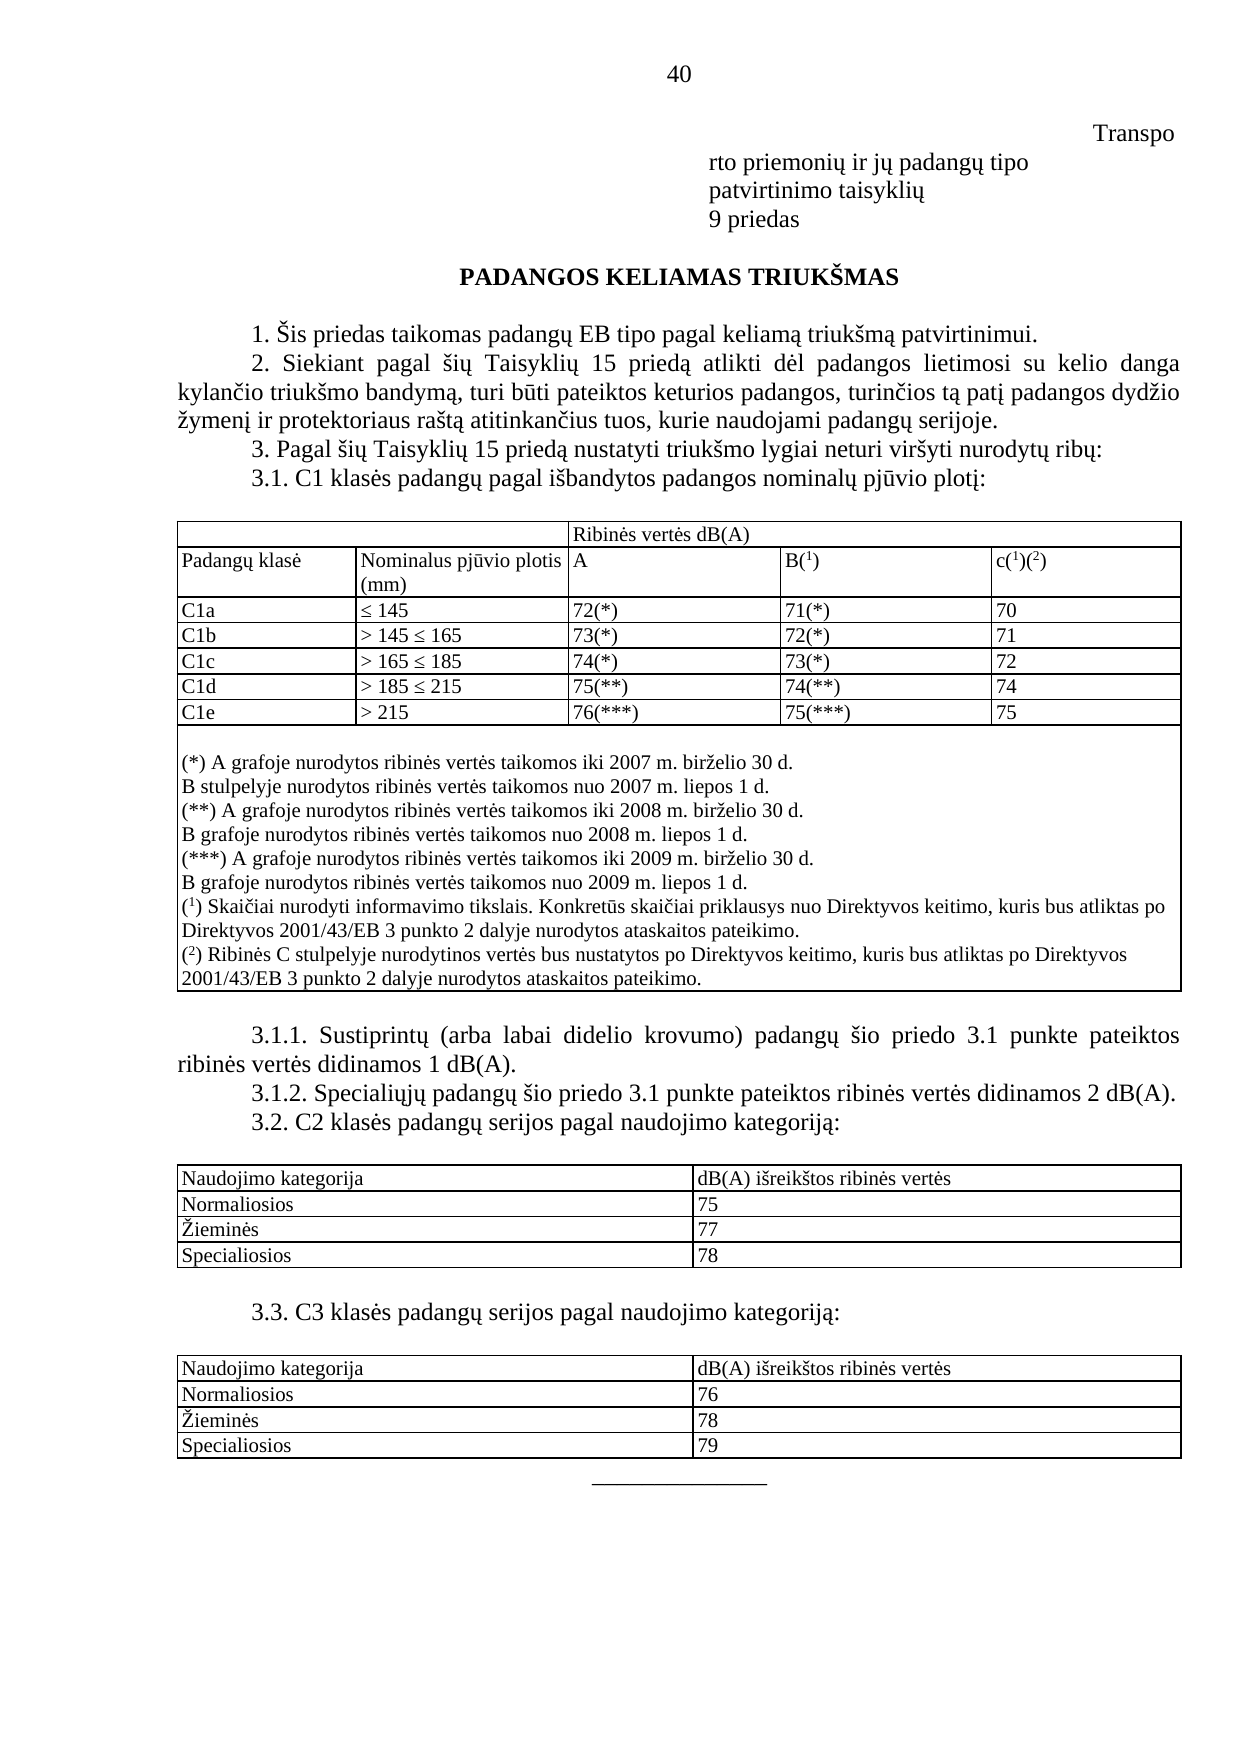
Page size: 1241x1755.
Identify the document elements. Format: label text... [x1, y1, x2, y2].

text 3.3. C3 klasės padangų serijos pagal naudojimo kategoriją: [177, 1297, 1181, 1326]
table_cell A [569, 548, 780, 596]
text 3.1. C1 klasės padangų pagal išbandytos padangos nominalų pjūvio plotį: [177, 463, 1181, 492]
text PADANGOS KELIAMAS TRIUKŠMAS [177, 262, 1181, 291]
text ______________ [177, 1459, 1181, 1487]
table_cell 72 [992, 649, 996, 673]
text patvirtinimo taisyklių [177, 176, 1181, 204]
text Transporto priemonių ir jų padangų tipo [709, 118, 1181, 176]
table_cell B(1) [781, 548, 991, 596]
table_cell 75 [992, 700, 996, 724]
table_cell Padangų klasė [178, 548, 355, 596]
text 9 priedas [177, 204, 1181, 233]
text 2. Siekiant pagal šių Taisyklių 15 priedą atlikti dėl padangos lietimosi su kelio danga kylančio triukšmo bandymą, turi būti pateiktos keturios padangos, turinčios tą patį padangos dydžio žymenį ir protektoriaus raštą atitinkančius tuos, kurie naudojami padangų serijoje. [177, 348, 1181, 434]
text 3. Pagal šių Taisyklių 15 priedą nustatyti triukšmo lygiai neturi viršyti nurodytų ribų: [177, 434, 1181, 463]
text 1. Šis priedas taikomas padangų EB tipo pagal keliamą triukšmą patvirtinimui. [177, 319, 1181, 348]
table_cell c(1)(2) [992, 548, 1180, 596]
text 3.1.1. Sustiprintų (arba labai didelio krovumo) padangų šio priedo 3.1 punkte pateiktos ribinės vertės didinamos 1 dB(A). [177, 1021, 1181, 1078]
table_cell 70 [992, 598, 996, 622]
table_cell 74 [992, 675, 996, 698]
text 3.1.2. Specialiųjų padangų šio priedo 3.1 punkte pateiktos ribinės vertės didinamos 2 dB(A). [177, 1078, 1181, 1107]
table_header [564, 522, 568, 546]
text 3.2. C2 klasės padangų serijos pagal naudojimo kategoriją: [177, 1107, 1181, 1136]
table_cell 71 [992, 623, 996, 647]
